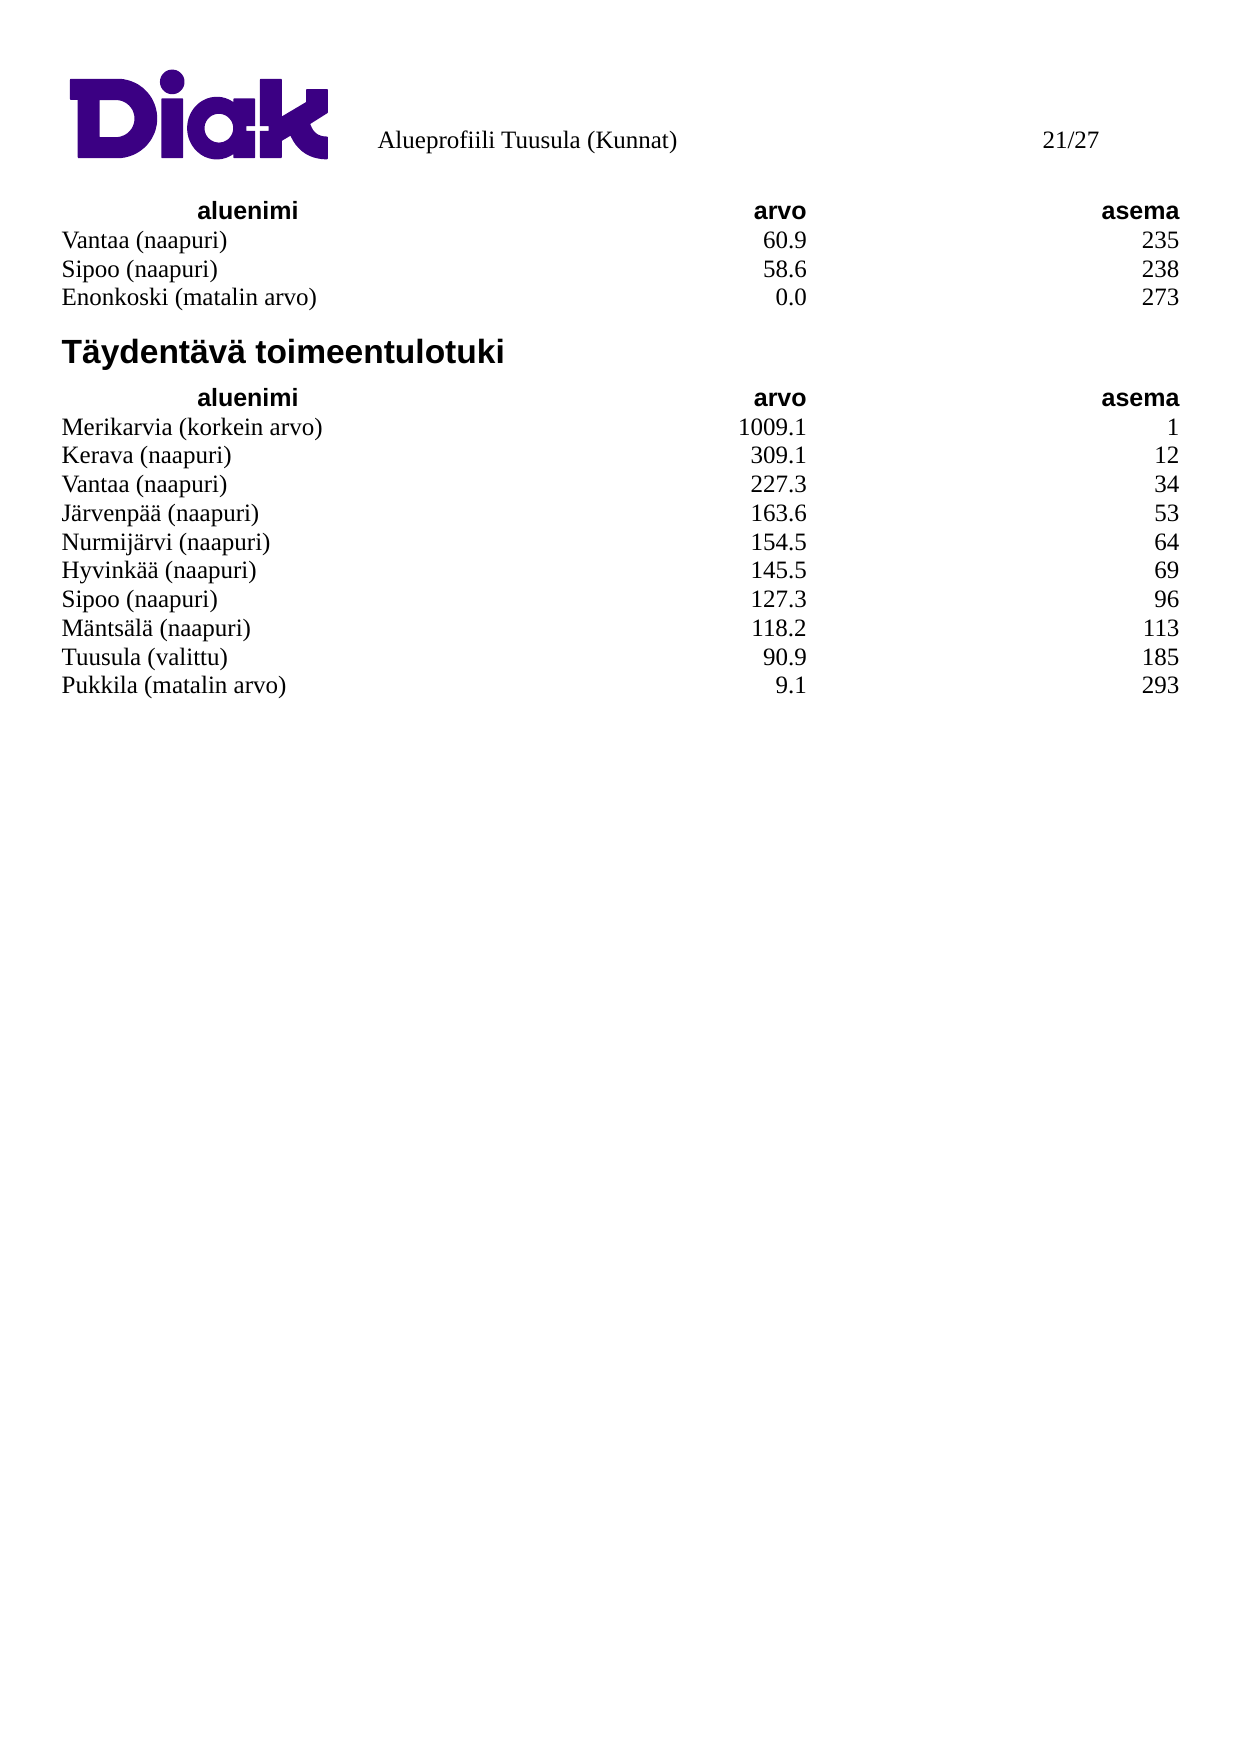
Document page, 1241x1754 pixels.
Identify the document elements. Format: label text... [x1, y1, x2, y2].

table_cell 154.5 [434, 527, 806, 556]
table_cell Järvenpää (naapuri) [61, 498, 434, 527]
table_header aluenimi [61, 196, 434, 225]
table_cell 113 [806, 613, 1179, 642]
table_cell Hyvinkää (naapuri) [61, 556, 434, 584]
table_cell Sipoo (naapuri) [61, 584, 434, 613]
table_cell 185 [806, 642, 1179, 671]
table_cell 34 [806, 469, 1179, 498]
table_cell 60.9 [434, 225, 806, 254]
table_cell 90.9 [434, 642, 806, 671]
table_cell 96 [806, 584, 1179, 613]
table_cell 0.0 [434, 283, 806, 311]
table_cell 163.6 [434, 498, 806, 527]
table_cell 69 [806, 556, 1179, 584]
table_cell 238 [806, 254, 1179, 282]
table_cell Sipoo (naapuri) [61, 254, 434, 282]
table_cell Enonkoski (matalin arvo) [61, 283, 434, 311]
table_cell 1 [806, 412, 1179, 441]
table_cell 53 [806, 498, 1179, 527]
table_cell Kerava (naapuri) [61, 441, 434, 469]
table_cell Vantaa (naapuri) [61, 469, 434, 498]
table_cell 1009.1 [434, 412, 806, 441]
table_header asema [806, 196, 1179, 225]
table_cell 9.1 [434, 671, 806, 699]
table_header arvo [434, 383, 806, 412]
table_cell Merikarvia (korkein arvo) [61, 412, 434, 441]
table_cell 127.3 [434, 584, 806, 613]
table_header asema [806, 383, 1179, 412]
subtitle Täydentävä toimeentulotuki [61, 332, 1179, 371]
table_cell Pukkila (matalin arvo) [61, 671, 434, 699]
table_cell Mäntsälä (naapuri) [61, 613, 434, 642]
table_cell 227.3 [434, 469, 806, 498]
table_header aluenimi [61, 383, 434, 412]
table_cell 235 [806, 225, 1179, 254]
table_cell 273 [806, 283, 1179, 311]
table_cell 64 [806, 527, 1179, 556]
table_cell Vantaa (naapuri) [61, 225, 434, 254]
table_cell 309.1 [434, 441, 806, 469]
table_cell 58.6 [434, 254, 806, 282]
table_cell 12 [806, 441, 1179, 469]
table_header arvo [434, 196, 806, 225]
table_cell 293 [806, 671, 1179, 699]
table_cell Nurmijärvi (naapuri) [61, 527, 434, 556]
table_cell Tuusula (valittu) [61, 642, 434, 671]
table_cell 118.2 [434, 613, 806, 642]
table_cell 145.5 [434, 556, 806, 584]
